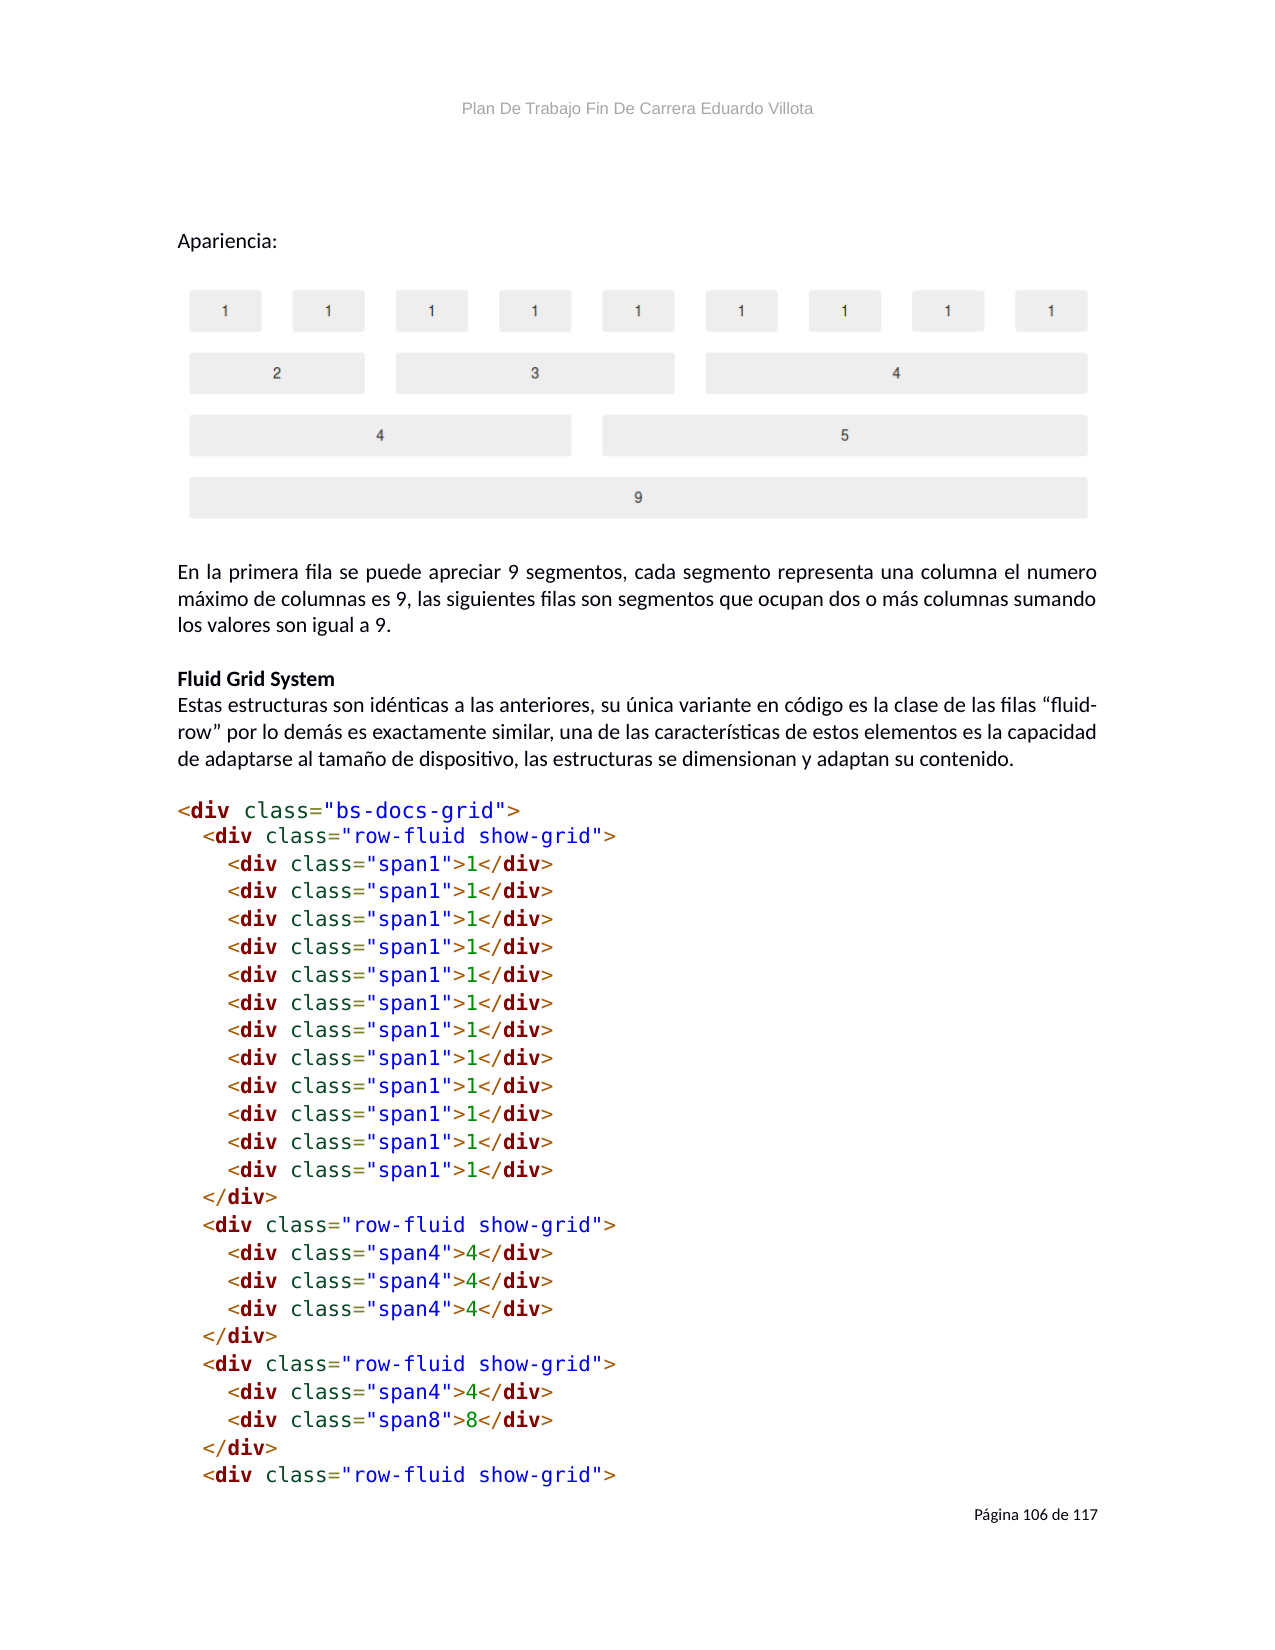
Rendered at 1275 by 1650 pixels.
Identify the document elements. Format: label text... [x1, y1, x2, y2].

text <div class="span1">1</div> [177, 1102, 1098, 1126]
text <div class="span1">1</div> [177, 1046, 1098, 1071]
text <div class="row-fluid show-grid"> [177, 1463, 1098, 1488]
text <div class="span4">4</div> [177, 1269, 1098, 1293]
text <div class="span1">1</div> [177, 1130, 1098, 1154]
text <div class="row-fluid show-grid"> [177, 1213, 1098, 1237]
text <div class="span4">4</div> [177, 1297, 1098, 1321]
text </div> [177, 1324, 1098, 1349]
text </div> [177, 1185, 1098, 1210]
text </div> [177, 1436, 1098, 1460]
text <div class="span8">8</div> [177, 1408, 1098, 1432]
text <div class="span1">1</div> [177, 1074, 1098, 1098]
text <div class="span1">1</div> [177, 1158, 1098, 1182]
text Fluid Grid System [177, 665, 1098, 692]
text <div class="row-fluid show-grid"> [177, 824, 1098, 848]
text <div class="span1">1</div> [177, 852, 1098, 876]
text <div class="span4">4</div> [177, 1241, 1098, 1265]
text <div class="row-fluid show-grid"> [177, 1352, 1098, 1377]
text <div class="span1">1</div> [177, 879, 1098, 904]
picture [177, 281, 1098, 532]
text Estas estructuras son idénticas a las anteriores, su única variante en código es la clase de las filas “fluid-row” por lo demás es exactamente similar, una de las características de estos elementos es la capacidad de adaptarse al tamaño de dispositivo, las estructuras se dimensionan y adaptan su contenido. [177, 692, 1098, 772]
text <div class="bs-docs-grid"> [177, 798, 1098, 824]
text <div class="span1">1</div> [177, 1018, 1098, 1043]
text <div class="span1">1</div> [177, 963, 1098, 987]
text <div class="span1">1</div> [177, 991, 1098, 1015]
text <div class="span1">1</div> [177, 907, 1098, 932]
text <div class="span4">4</div> [177, 1380, 1098, 1404]
text En la primera fila se puede apreciar 9 segmentos, cada segmento representa una columna el numero máximo de columnas es 9, las siguientes filas son segmentos que ocupan dos o más columnas sumando los valores son igual a 9. [177, 558, 1098, 638]
text <div class="span1">1</div> [177, 935, 1098, 959]
text Apariencia: [177, 228, 1098, 254]
